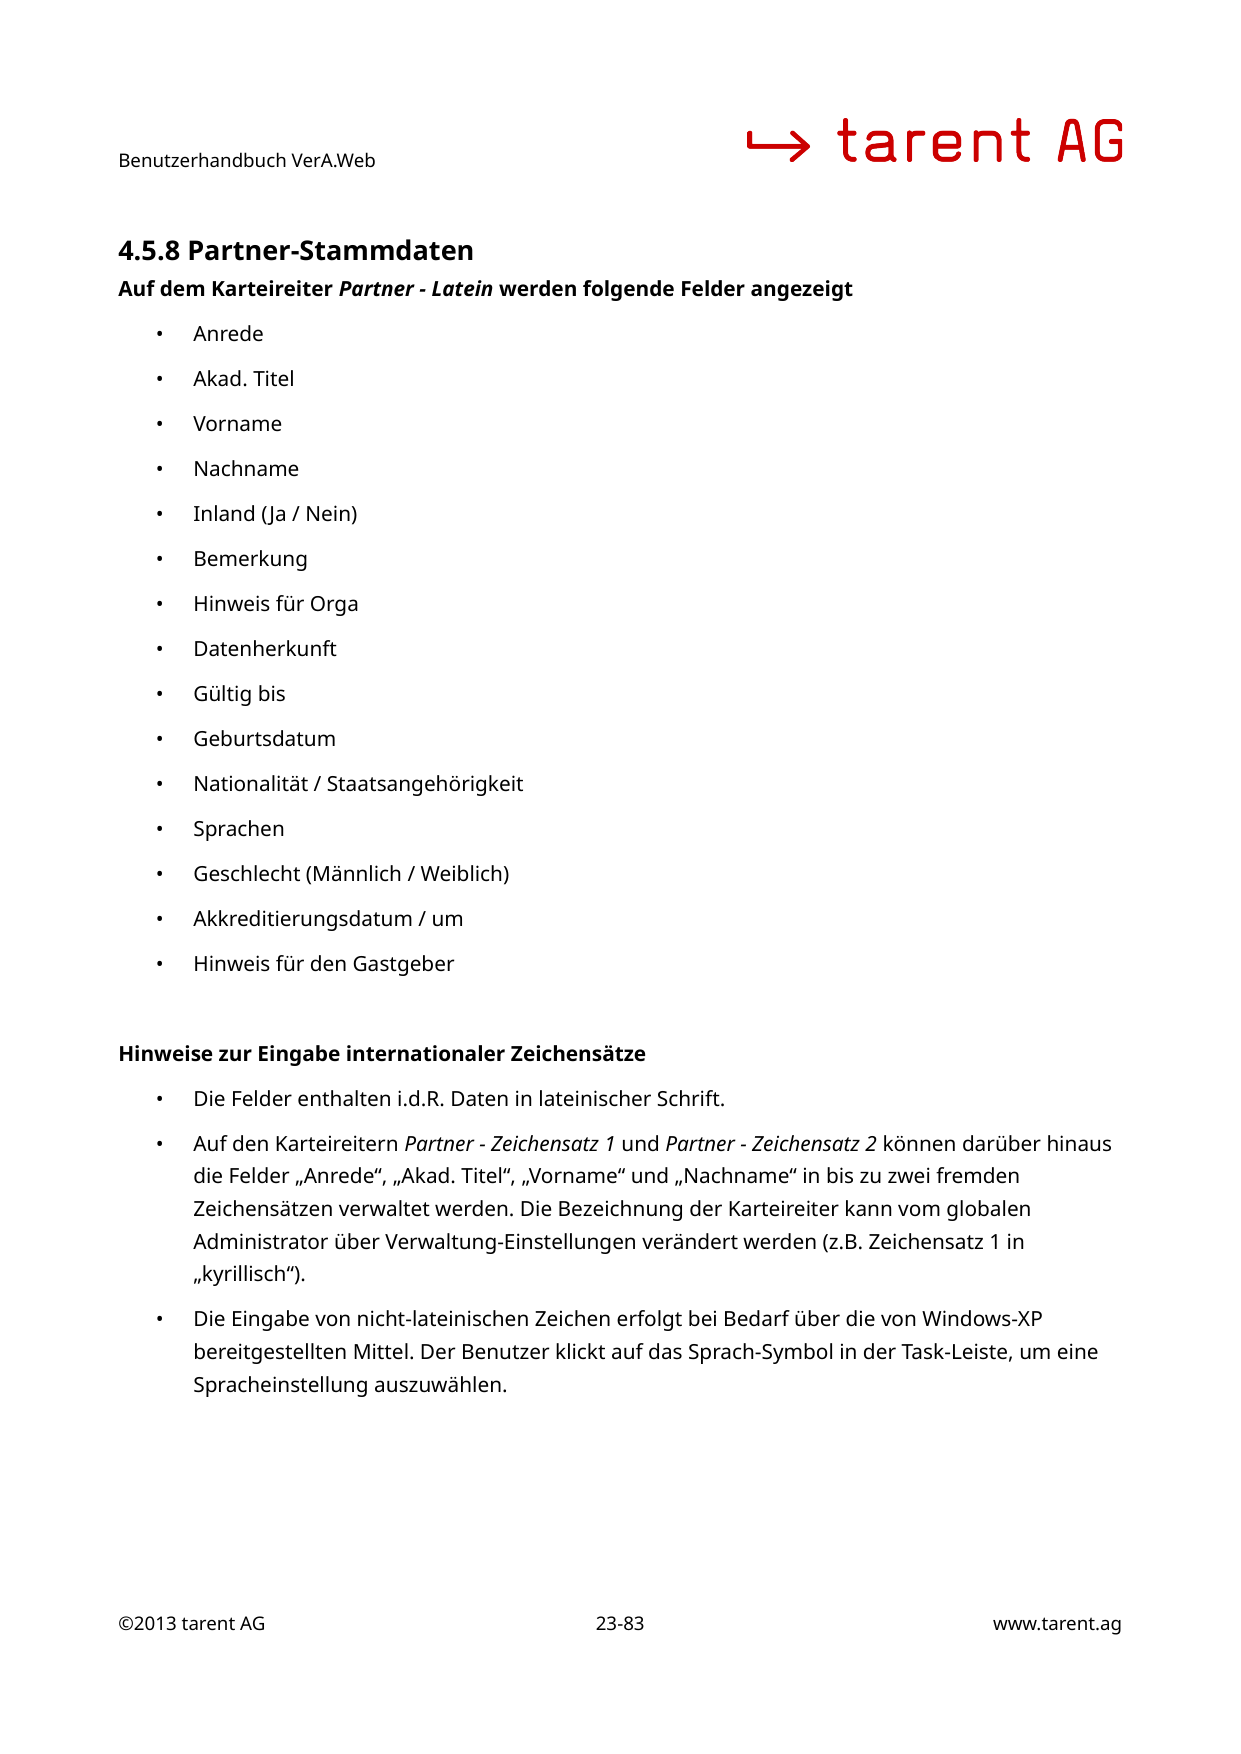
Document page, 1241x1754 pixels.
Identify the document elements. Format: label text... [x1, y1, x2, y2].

list Die Felder enthalten i.d.R. Daten in lateinischer Schrift. [156, 1084, 1122, 1112]
text Hinweise zur Eingabe internationaler Zeichensätze [118, 1039, 1122, 1067]
list Nachname [156, 454, 1122, 482]
list Hinweis für Orga [156, 589, 1122, 617]
list Bemerkung [156, 544, 1122, 572]
subtitle Partner-Stammdaten [118, 232, 1122, 268]
text Auf dem Karteireiter Partner - Latein werden folgende Felder angezeigt [118, 274, 1122, 302]
list Akad. Titel [156, 364, 1122, 392]
list Datenherkunft [156, 634, 1122, 662]
list Vorname [156, 409, 1122, 437]
list Die Eingabe von nicht-lateinischen Zeichen erfolgt bei Bedarf über die von Windows-XP bereitgestellten Mittel. Der Benutzer klickt auf das Sprach-Symbol in der Task-Leiste, um eine Spracheinstellung auszuwählen. [156, 1304, 1122, 1398]
list Hinweis für den Gastgeber [156, 949, 1122, 977]
list Geschlecht (Männlich / Weiblich) [156, 859, 1122, 887]
list Anrede [156, 319, 1122, 347]
list Inland (Ja / Nein) [156, 499, 1122, 527]
list Geburtsdatum [156, 724, 1122, 752]
list Akkreditierungsdatum / um [156, 904, 1122, 932]
list Auf den Karteireitern Partner - Zeichensatz 1 und Partner - Zeichensatz 2 können darüber hinaus die Felder „Anrede“, „Akad. Titel“, „Vorname“ und „Nachname“ in bis zu zwei fremden Zeichensätzen verwaltet werden. Die Bezeichnung der Karteireiter kann vom globalen Administrator über Verwaltung-Einstellungen verändert werden (z.B. Zeichensatz 1 in „kyrillisch“). [156, 1129, 1122, 1288]
list Sprachen [156, 814, 1122, 842]
picture [747, 118, 1123, 162]
list Nationalität / Staatsangehörigkeit [156, 769, 1122, 797]
list Gültig bis [156, 679, 1122, 707]
